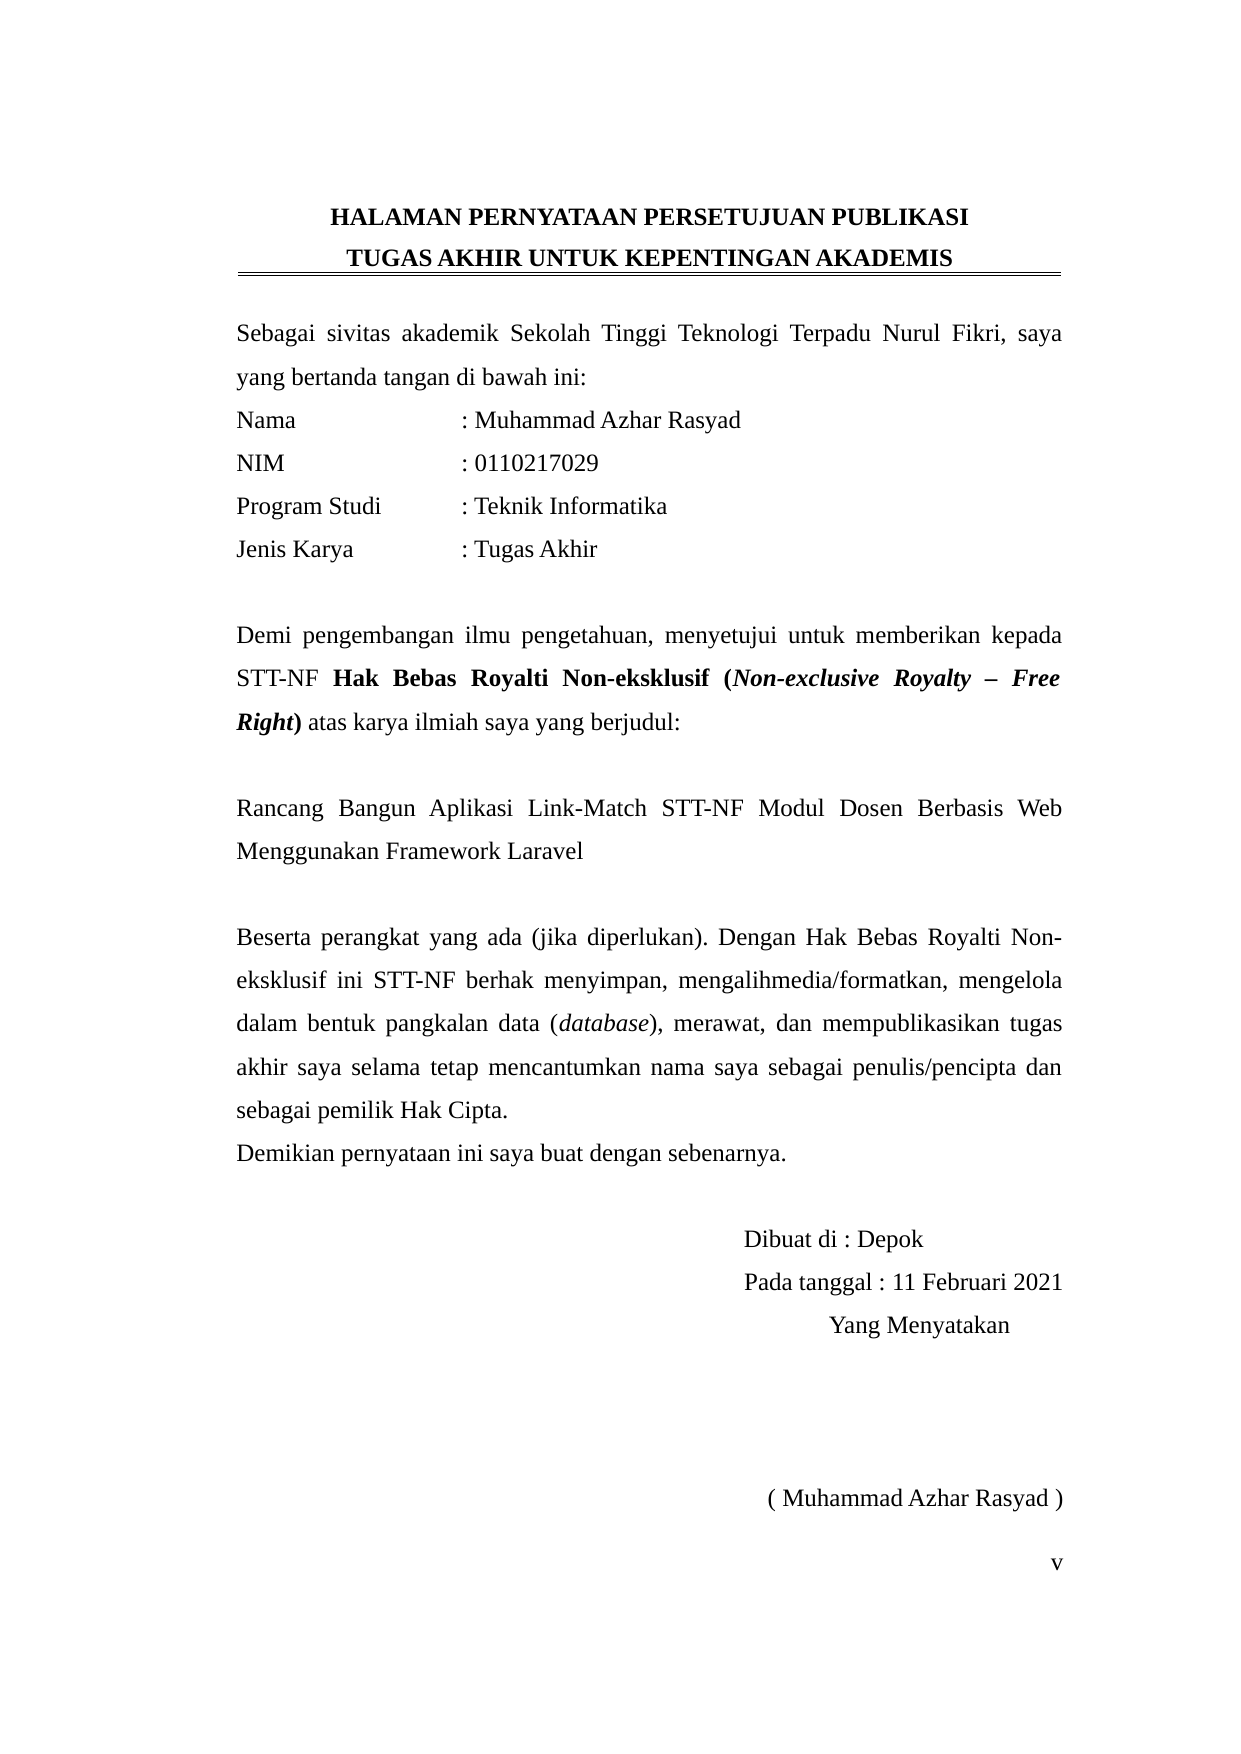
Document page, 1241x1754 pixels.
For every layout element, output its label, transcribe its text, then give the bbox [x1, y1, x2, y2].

text Demikian pernyataan ini saya buat dengan sebenarnya. [236, 1138, 1063, 1167]
text Jenis Karya : Tugas Akhir [236, 534, 1063, 563]
text Nama : Muhammad Azhar Rasyad [236, 405, 1063, 433]
subtitle HALAMAN PERNYATAAN PERSETUJUAN PUBLIKASI [236, 202, 1063, 231]
text Pada tanggal : 11 Februari 2021 [236, 1267, 1063, 1296]
text Demi pengembangan ilmu pengetahuan, menyetujui untuk memberikan kepada STT-NF Hak Bebas Royalti Non-eksklusif (Non-exclusive Royalty – Free Right) atas karya ilmiah saya yang berjudul: [236, 620, 1063, 735]
text ( Muhammad Azhar Rasyad ) [236, 1483, 1063, 1512]
text Dibuat di : Depok [236, 1224, 968, 1253]
text NIM : 0110217029 [236, 448, 1063, 477]
text TUGAS AKHIR UNTUK KEPENTINGAN AKADEMIS [236, 243, 1063, 272]
text Yang Menyatakan [236, 1310, 1010, 1339]
text Rancang Bangun Aplikasi Link-Match STT-NF Modul Dosen Berbasis Web Menggunakan Framework Laravel [236, 793, 1063, 865]
text Program Studi : Teknik Informatika [236, 491, 1063, 520]
text Beserta perangkat yang ada (jika diperlukan). Dengan Hak Bebas Royalti Non-eksklusif ini STT-NF berhak menyimpan, mengalihmedia/formatkan, mengelola dalam bentuk pangkalan data (database), merawat, dan mempublikasikan tugas akhir saya selama tetap mencantumkan nama saya sebagai penulis/pencipta dan sebagai pemilik Hak Cipta. [236, 922, 1063, 1123]
text Sebagai sivitas akademik Sekolah Tinggi Teknologi Terpadu Nurul Fikri, saya yang bertanda tangan di bawah ini: [236, 318, 1063, 390]
